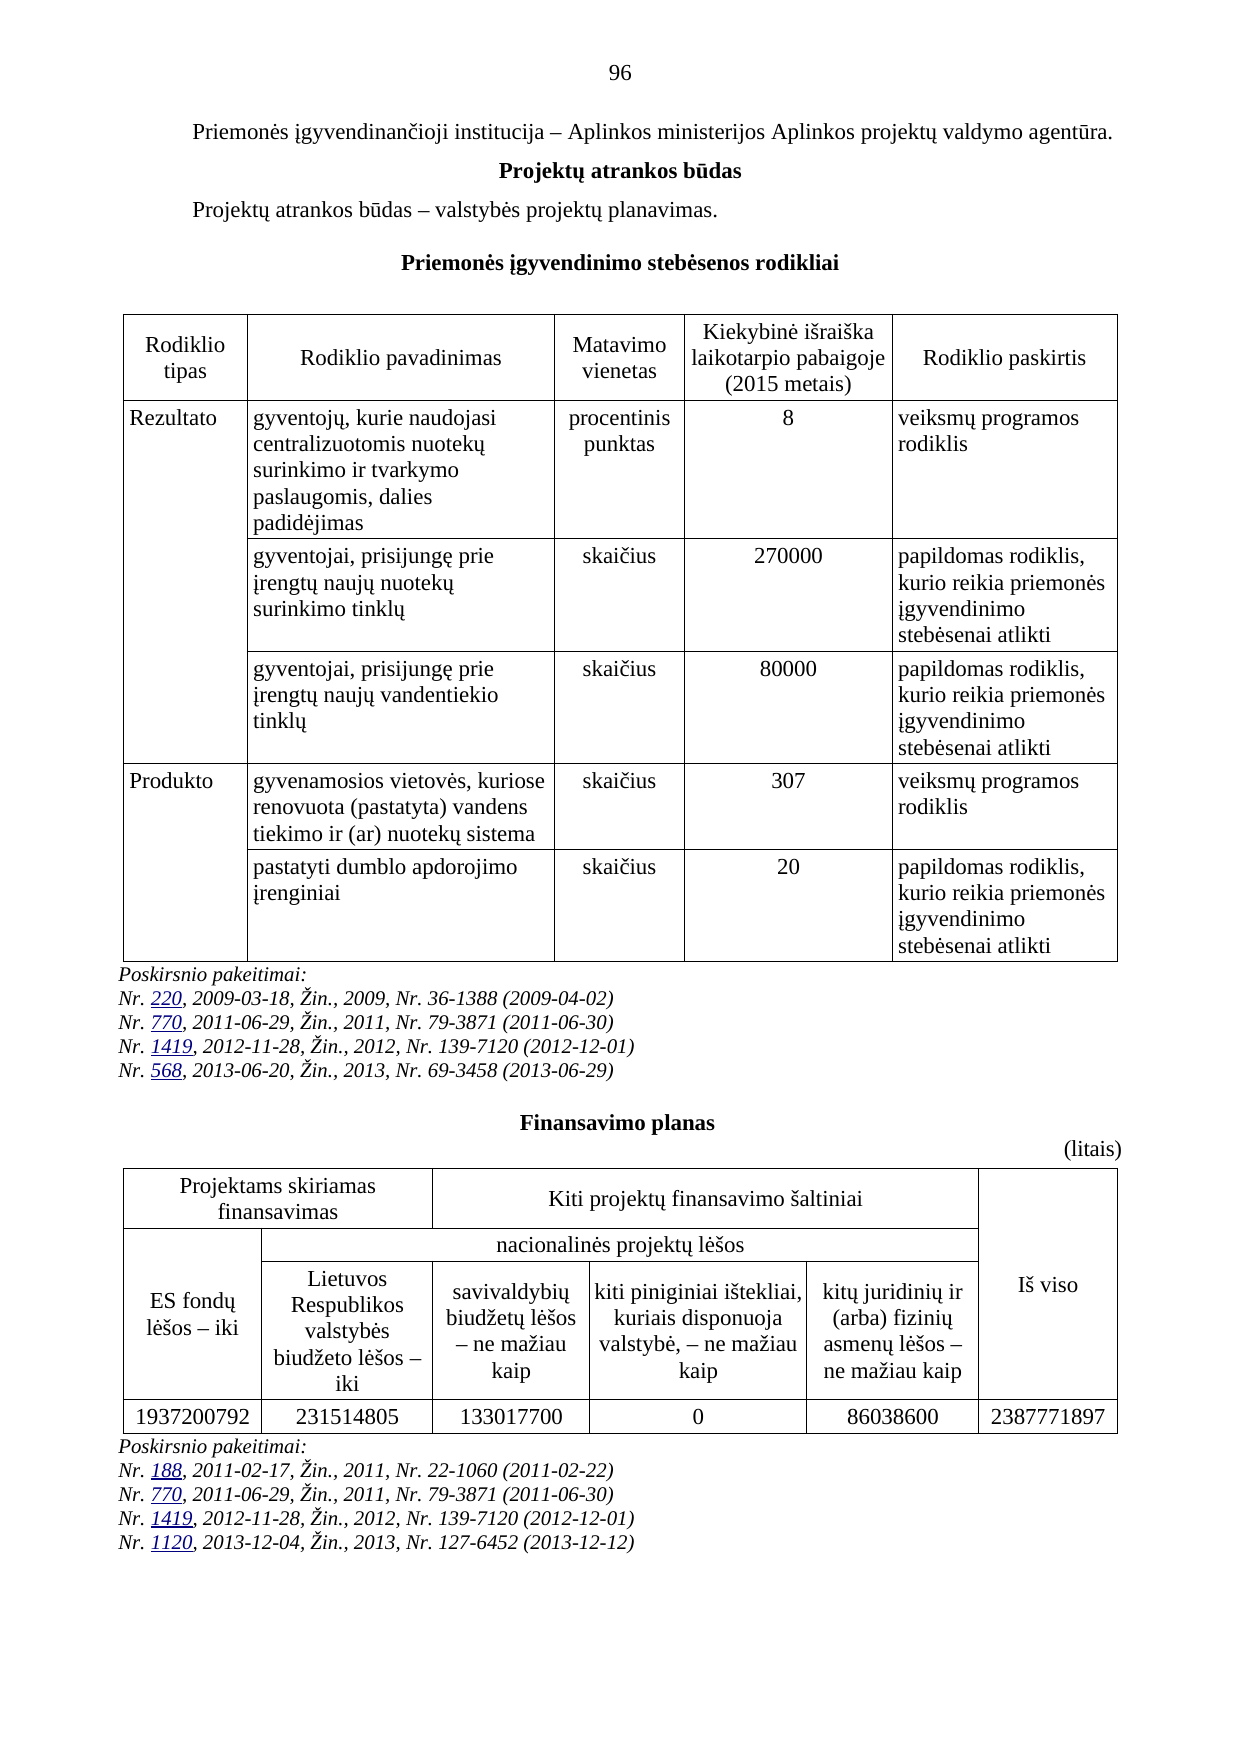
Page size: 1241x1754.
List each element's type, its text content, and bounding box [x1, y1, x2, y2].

table_cell skaičius [555, 652, 684, 763]
table_cell 80000 [685, 652, 892, 763]
table_cell gyventojų, kurie naudojasi centralizuotomis nuotekų surinkimo ir tvarkymo paslaugomis, dalies padidėjimas [248, 401, 554, 538]
table_header Iš viso [979, 1169, 1117, 1399]
table_header Kiti projektų finansavimo šaltiniai [433, 1169, 978, 1227]
table_cell 270000 [685, 539, 892, 651]
text Poskirsnio pakeitimai: [118, 962, 1122, 986]
text Projektų atrankos būdas [118, 157, 1122, 183]
text Nr. 770, 2011-06-29, Žin., 2011, Nr. 79-3871 (2011-06-30) [118, 1010, 1122, 1034]
table_cell veiksmų programos rodiklis [893, 764, 1117, 849]
table_cell savivaldybių biudžetų lėšos – ne mažiau kaip [433, 1262, 589, 1399]
table_cell Lietuvos Respublikos valstybės biudžeto lėšos – iki [262, 1262, 432, 1399]
table_cell 2387771897 [979, 1400, 1117, 1432]
text Nr. 220, 2009-03-18, Žin., 2009, Nr. 36-1388 (2009-04-02) [118, 986, 1122, 1010]
table_cell 307 [685, 764, 892, 849]
text Nr. 1419, 2012-11-28, Žin., 2012, Nr. 139-7120 (2012-12-01) [118, 1034, 1122, 1058]
table_cell Produkto [124, 764, 247, 961]
text Nr. 770, 2011-06-29, Žin., 2011, Nr. 79-3871 (2011-06-30) [118, 1482, 1122, 1506]
text Nr. 188, 2011-02-17, Žin., 2011, Nr. 22-1060 (2011-02-22) [118, 1458, 1122, 1482]
table_cell veiksmų programos rodiklis [893, 401, 1117, 538]
table_cell pastatyti dumblo apdorojimo įrenginiai [248, 850, 554, 961]
table_cell 1937200792 [124, 1400, 261, 1432]
table_cell 231514805 [262, 1400, 432, 1432]
table_cell Rezultato [124, 401, 247, 763]
table_header Rodiklio tipas [124, 315, 247, 400]
table_cell 86038600 [807, 1400, 978, 1432]
table_cell skaičius [555, 850, 684, 961]
table_cell 8 [685, 401, 892, 538]
text Nr. 1120, 2013-12-04, Žin., 2013, Nr. 127-6452 (2013-12-12) [118, 1530, 1122, 1554]
table_header Matavimo vienetas [555, 315, 684, 400]
table_cell 0 [590, 1400, 806, 1432]
table_cell gyventojai, prisijungę prie įrengtų naujų nuotekų surinkimo tinklų [248, 539, 554, 651]
text Nr. 1419, 2012-11-28, Žin., 2012, Nr. 139-7120 (2012-12-01) [118, 1506, 1122, 1530]
table_cell nacionalinės projektų lėšos [262, 1229, 978, 1261]
table_cell skaičius [555, 764, 684, 849]
text Nr. 568, 2013-06-20, Žin., 2013, Nr. 69-3458 (2013-06-29) [118, 1058, 1122, 1082]
table_cell kiti piniginiai ištekliai, kuriais disponuoja valstybė, – ne mažiau kaip [590, 1262, 806, 1399]
text Finansavimo planas [118, 1109, 1122, 1135]
table_cell ES fondų lėšos – iki [124, 1229, 261, 1399]
table_header Rodiklio pavadinimas [248, 315, 554, 400]
table_cell skaičius [555, 539, 684, 651]
text Priemonės įgyvendinančioji institucija – Aplinkos ministerijos Aplinkos projektų valdymo agentūra. [118, 118, 1122, 144]
text Projektų atrankos būdas – valstybės projektų planavimas. [118, 196, 1122, 222]
table_cell papildomas rodiklis, kurio reikia priemonės įgyvendinimo stebėsenai atlikti [893, 539, 1117, 651]
table_header Kiekybinė išraiška laikotarpio pabaigoje (2015 metais) [685, 315, 892, 400]
text Priemonės įgyvendinimo stebėsenos rodikliai [118, 248, 1122, 275]
table_cell procentinis punktas [555, 401, 684, 538]
table_cell papildomas rodiklis, kurio reikia priemonės įgyvendinimo stebėsenai atlikti [893, 850, 1117, 961]
text (litais) [118, 1135, 1122, 1162]
table_cell gyvenamosios vietovės, kuriose renovuota (pastatyta) vandens tiekimo ir (ar) nuotekų sistema [248, 764, 554, 849]
table_cell kitų juridinių ir (arba) fizinių asmenų lėšos – ne mažiau kaip [807, 1262, 978, 1399]
table_cell gyventojai, prisijungę prie įrengtų naujų vandentiekio tinklų [248, 652, 554, 763]
table_header Rodiklio paskirtis [893, 315, 1117, 400]
text Poskirsnio pakeitimai: [118, 1433, 1122, 1458]
table_cell 20 [685, 850, 892, 961]
table_cell papildomas rodiklis, kurio reikia priemonės įgyvendinimo stebėsenai atlikti [893, 652, 1117, 763]
table_header Projektams skiriamas finansavimas [124, 1169, 432, 1227]
table_cell 133017700 [433, 1400, 589, 1432]
